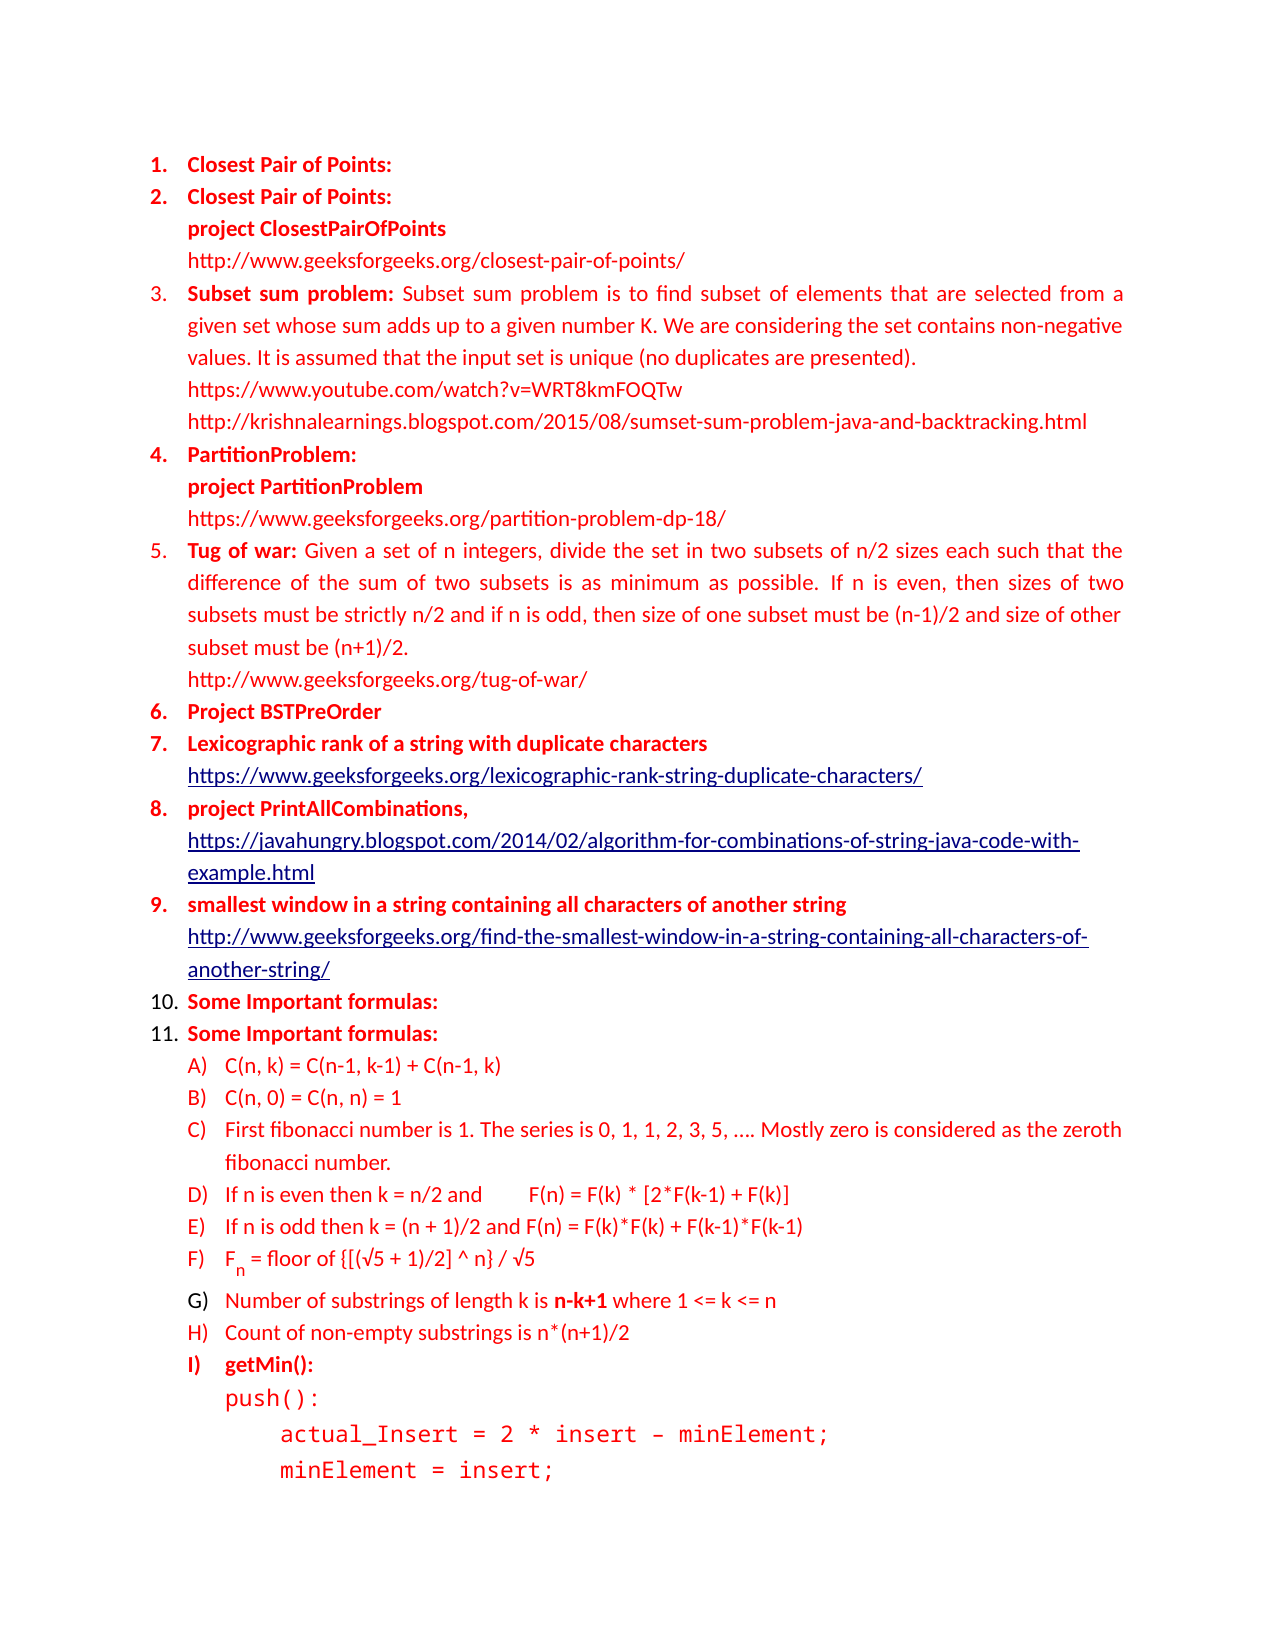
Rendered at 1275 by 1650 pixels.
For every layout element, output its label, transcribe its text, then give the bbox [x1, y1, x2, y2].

list project ClosestPairOfPoints [150, 214, 1125, 242]
list http://krishnalearnings.blogspot.com/2015/08/sumset-sum-problem-java-and-backtracking.html [150, 407, 1125, 436]
list http://www.geeksforgeeks.org/closest-pair-of-points/ [150, 247, 1125, 274]
list Fn = floor of {[(√5 + 1)/2] ^ n} / √5 [187, 1244, 1125, 1280]
list Subset sum problem: Subset sum problem is to find subset of elements that are selected from a given set whose sum adds up to a given number K. We are considering the set contains non-negative values. It is assumed that the input set is unique (no duplicates are presented). [150, 279, 1125, 371]
list PartitionProblem: [150, 440, 1125, 468]
list getMin(): [187, 1350, 1125, 1378]
list Closest Pair of Points: [150, 150, 1125, 178]
list push(): [187, 1382, 1125, 1413]
list http://www.geeksforgeeks.org/tug-of-war/ [150, 665, 1125, 693]
list Some Important formulas: [150, 1019, 1125, 1047]
list project PartitionProblem [150, 472, 1125, 500]
list https://www.geeksforgeeks.org/lexicographic-rank-string-duplicate-characters/ [150, 762, 1125, 789]
list If n is even then k = n/2 and F(n) = F(k) * [2*F(k-1) + F(k)] [187, 1180, 1125, 1208]
list Lexicographic rank of a string with duplicate characters [150, 729, 1125, 757]
list https://www.youtube.com/watch?v=WRT8kmFOQTw [150, 375, 1125, 403]
list https://javahungry.blogspot.com/2014/02/algorithm-for-combinations-of-string-java-code-with-example.html [150, 826, 1125, 886]
list First fibonacci number is 1. The series is 0, 1, 1, 2, 3, 5, …. Mostly zero is considered as the zeroth fibonacci number. [187, 1116, 1125, 1176]
list https://www.geeksforgeeks.org/partition-problem-dp-18/ [150, 504, 1125, 532]
list Count of non-empty substrings is n*(n+1)/2 [187, 1318, 1125, 1346]
list C(n, k) = C(n-1, k-1) + C(n-1, k) [187, 1051, 1125, 1079]
list Tug of war: Given a set of n integers, divide the set in two subsets of n/2 sizes each such that the difference of the sum of two subsets is as minimum as possible. If n is even, then sizes of two subsets must be strictly n/2 and if n is odd, then size of one subset must be (n-1)/2 and size of other subset must be (n+1)/2. [150, 536, 1125, 661]
list actual_Insert = 2 * insert – minElement; [187, 1418, 1125, 1449]
list C(n, 0) = C(n, n) = 1 [187, 1083, 1125, 1111]
list http://www.geeksforgeeks.org/find-the-smallest-window-in-a-string-containing-all-characters-of-another-string/ [150, 922, 1125, 983]
list minElement = insert; [187, 1454, 1125, 1485]
list Closest Pair of Points: [150, 182, 1125, 210]
list Number of substrings of length k is n-k+1 where 1 <= k <= n [187, 1286, 1125, 1314]
list project PrintAllCombinations, [150, 794, 1125, 822]
list If n is odd then k = (n + 1)/2 and F(n) = F(k)*F(k) + F(k-1)*F(k-1) [187, 1212, 1125, 1240]
list smallest window in a string containing all characters of another string [150, 890, 1125, 918]
list Project BSTPreOrder [150, 697, 1125, 725]
list Some Important formulas: [150, 987, 1125, 1015]
